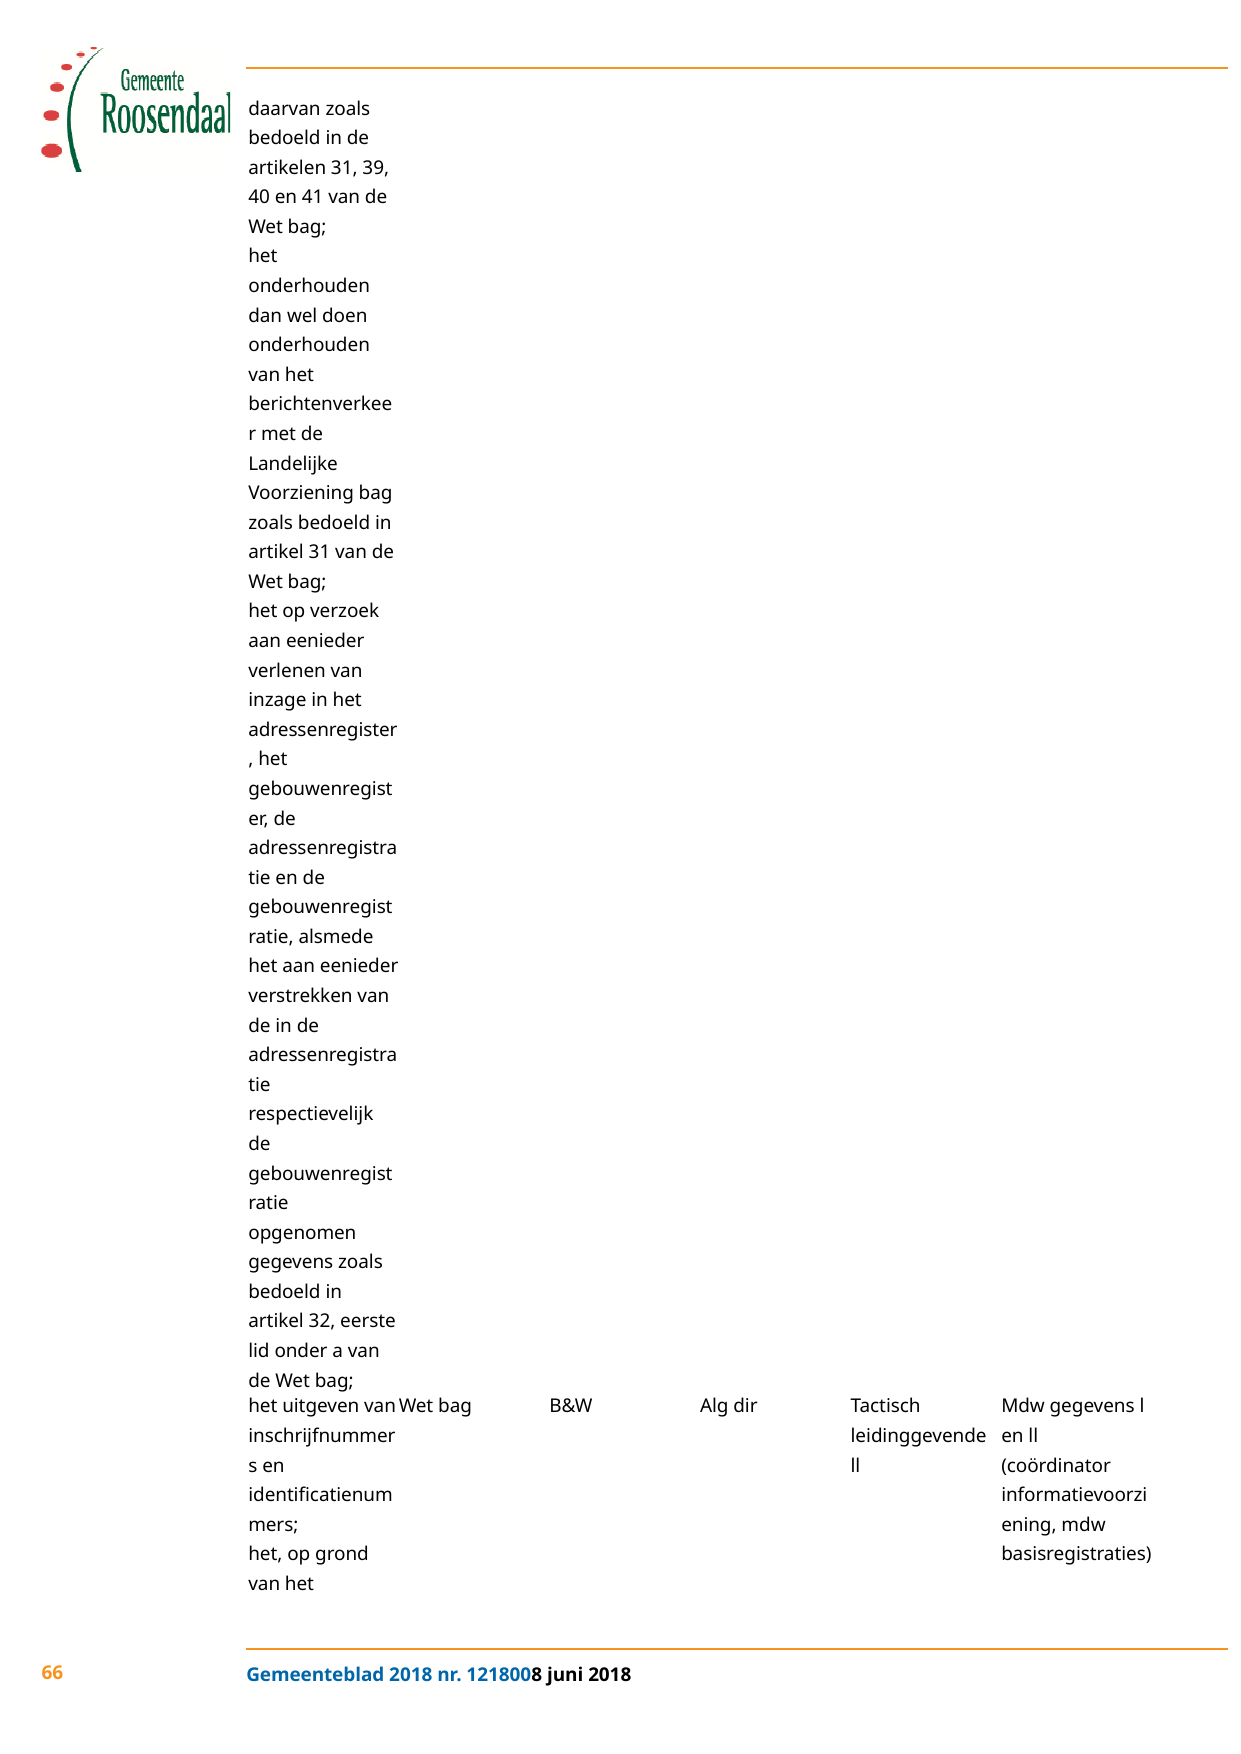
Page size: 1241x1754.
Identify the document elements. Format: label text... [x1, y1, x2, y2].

table_cell Mdw gegevens l en ll (coördinator informatievoorziening, mdw basisregistraties) [1001, 1393, 1152, 1596]
table_cell daarvan zoals bedoeld in de artikelen 31, 39, 40 en 41 van de Wet bag; het onderhouden dan wel doen onderhouden van het berichtenverkeer met de Landelijke Voorziening bag zoals bedoeld in artikel 31 van de Wet bag; het op verzoek aan eenieder verlenen van inzage in het adressenregister, het gebouwenregister, de adressenregistratie en de gebouwenregistratie, alsmede het aan eenieder verstrekken van de in de adressenregistratie respectievelijk de gebouwenregistratie opgenomen gegevens zoals bedoeld in artikel 32, eerste lid onder a van de Wet bag; [248, 95, 398, 1393]
table_cell [850, 95, 1001, 1393]
table_cell Tactisch leidinggevende ll [850, 1393, 1001, 1596]
table_cell Wet bag [399, 1393, 549, 1596]
table_cell het uitgeven van inschrijfnummers en identificatienummers; het, op grond van het [248, 1393, 398, 1596]
picture [41, 47, 231, 172]
table_cell Alg dir [700, 1393, 850, 1596]
table_cell B&W [549, 1393, 700, 1596]
table_cell [1001, 95, 1152, 1393]
table_cell [700, 95, 850, 1393]
table_cell [549, 95, 700, 1393]
table_cell [399, 95, 549, 1393]
